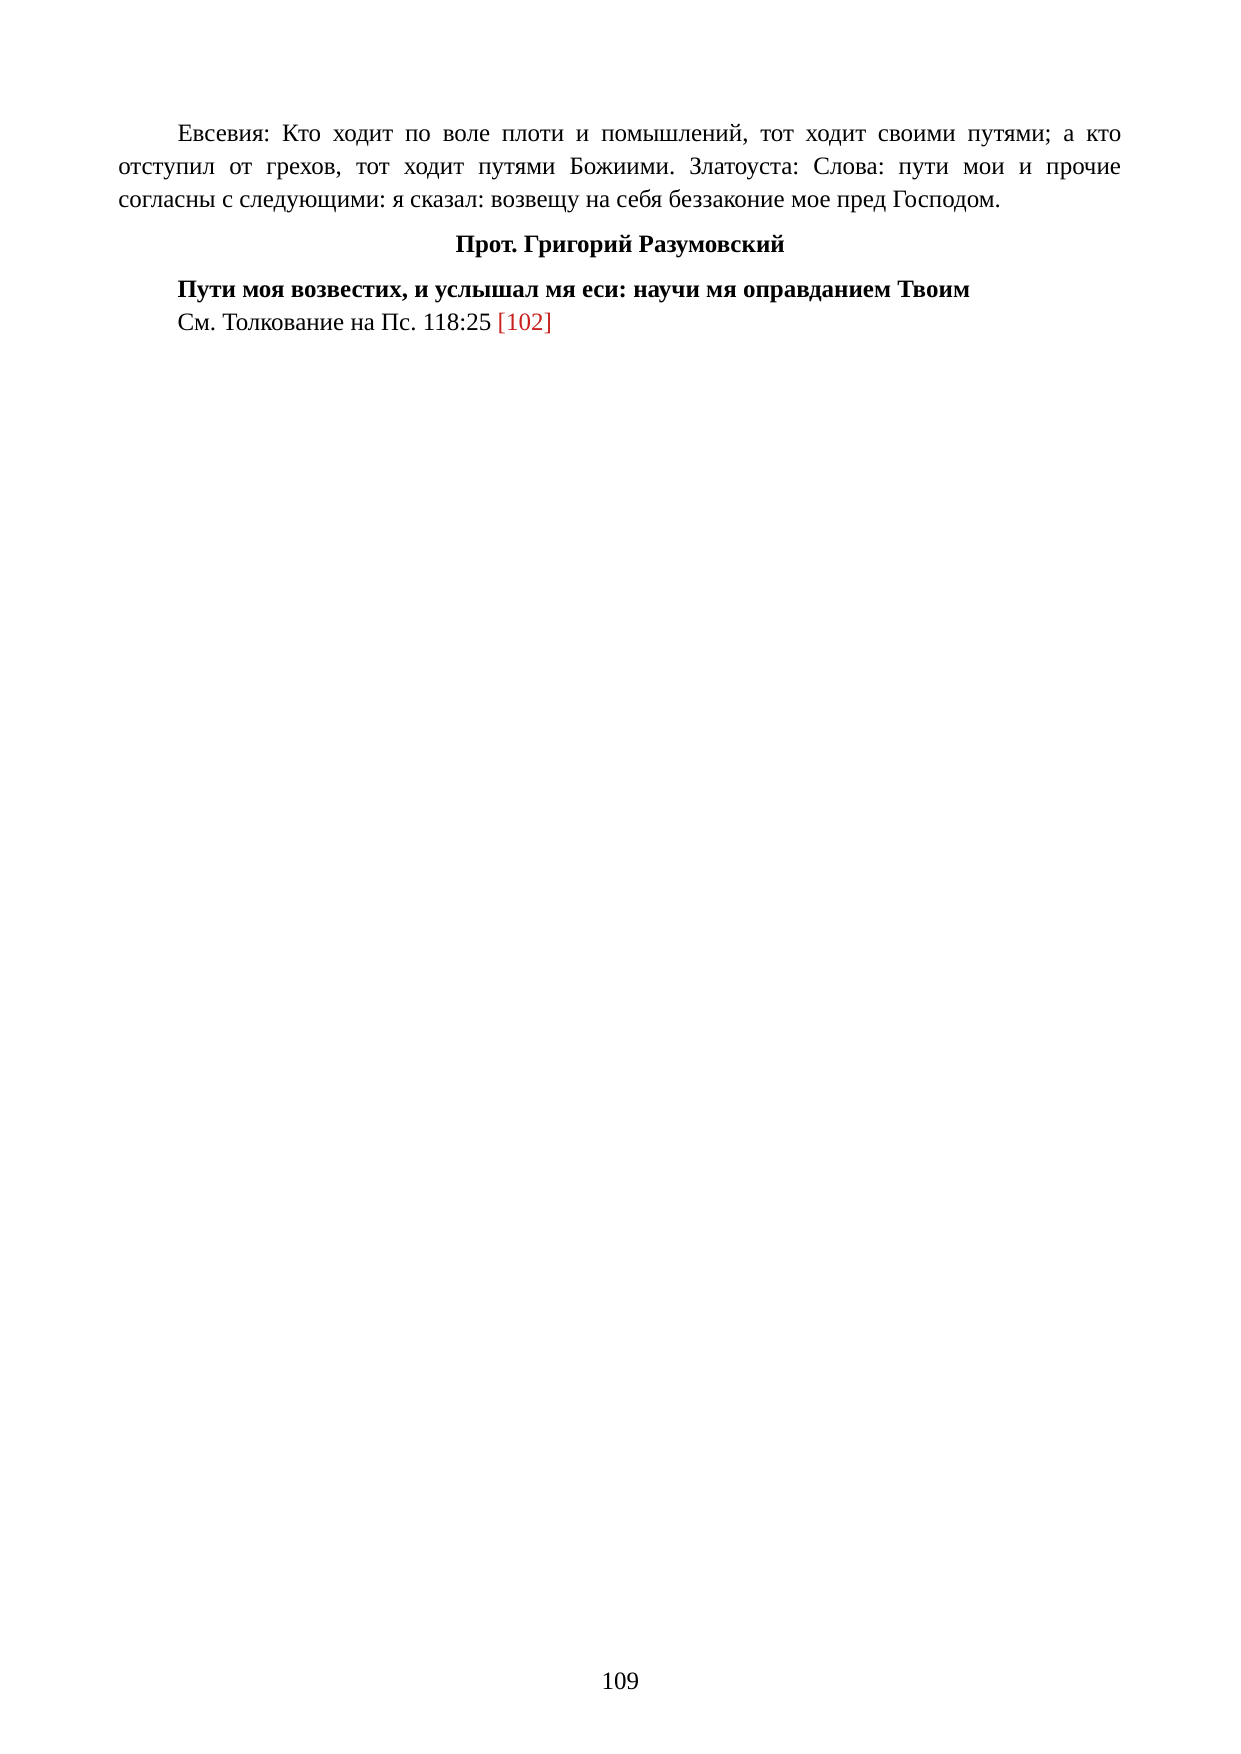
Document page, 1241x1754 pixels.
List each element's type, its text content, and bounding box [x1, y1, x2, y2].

text Пути моя возвестих, и услышал мя ecи: научи мя оправданием Твоим [118, 274, 1122, 302]
text См. Толкование на Пс. 118:25 [102] [118, 307, 1122, 336]
subtitle Прот. Григорий Разумовский [118, 229, 1122, 258]
text Евсевия: Кто ходит по воле плоти и помышлений, тот ходит своими путями; а кто отступил от грехов, тот ходит путями Божиими. Златоуста: Слова: пути мои и прочие согласны с следующими: я сказал: возвещу на себя беззаконие мое пред Господом. [118, 118, 1122, 213]
